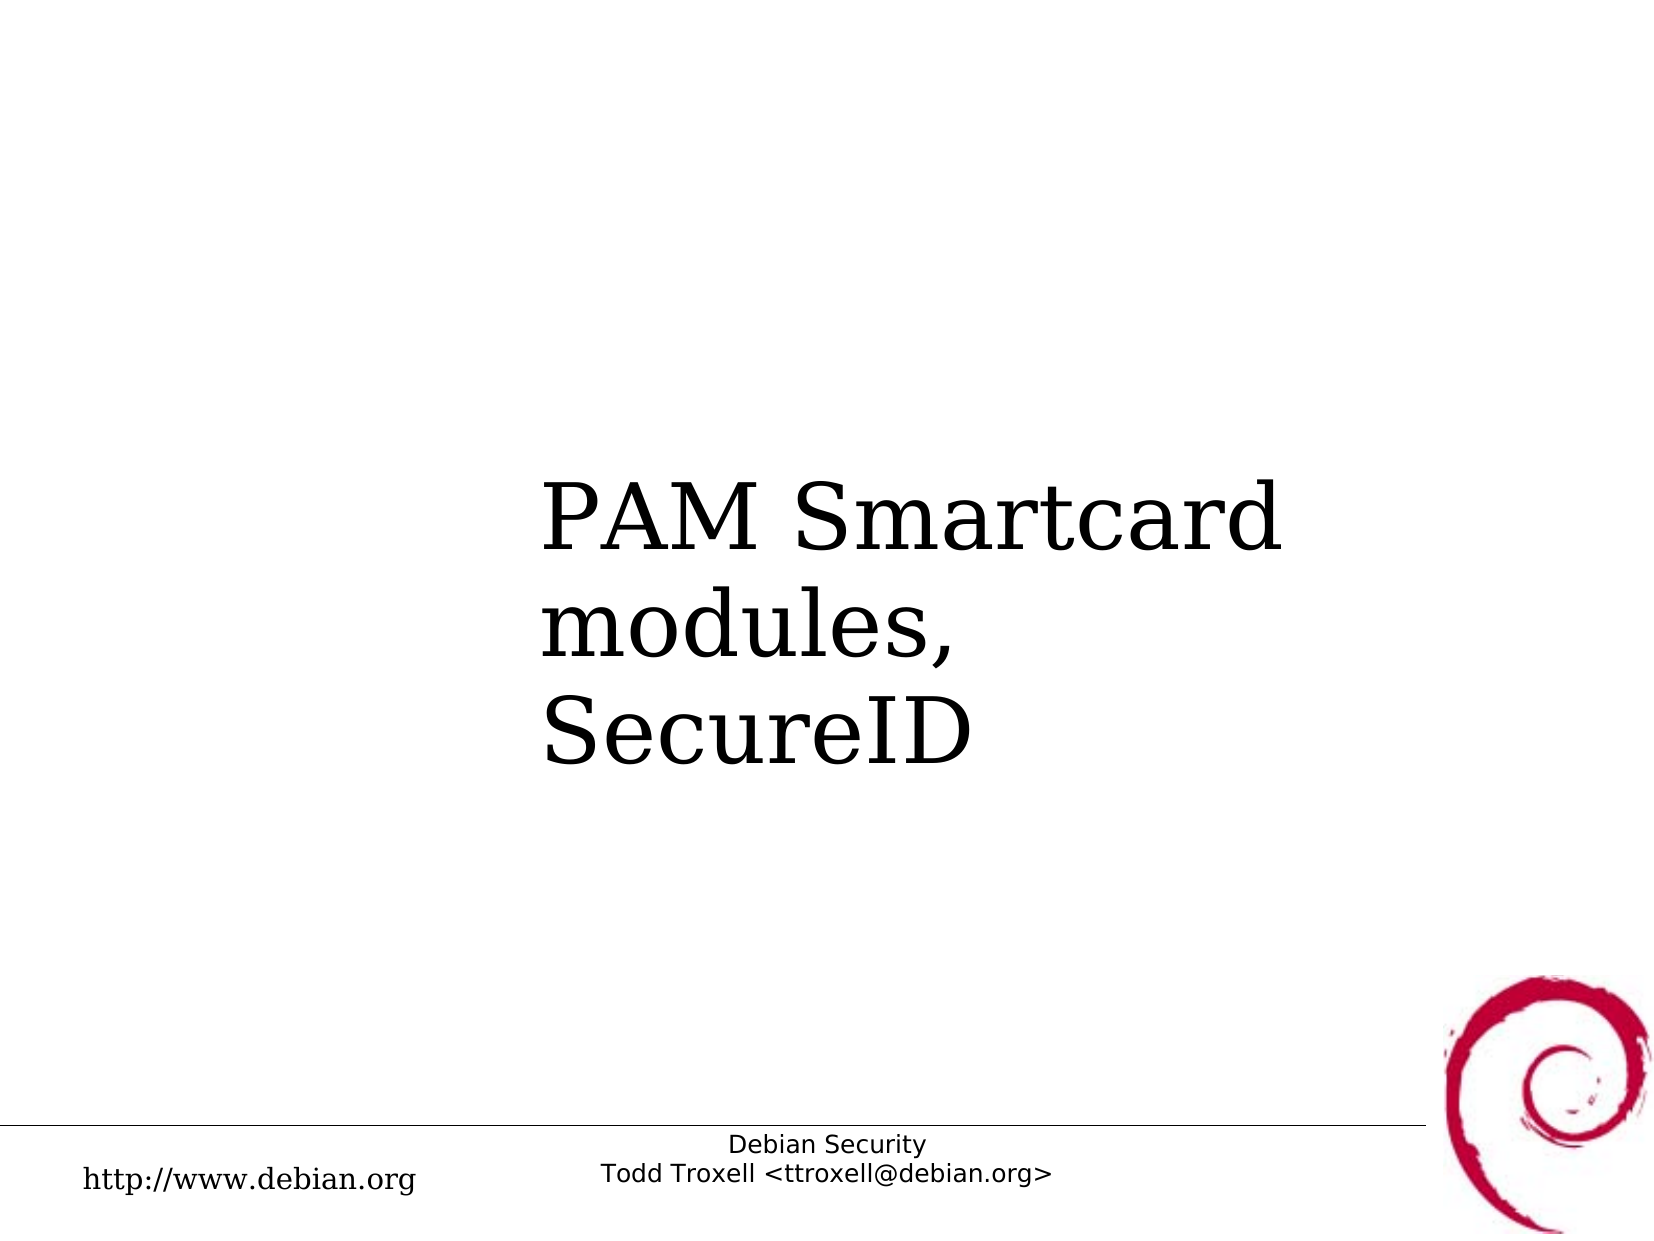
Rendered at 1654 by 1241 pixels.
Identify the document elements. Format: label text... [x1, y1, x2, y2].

picture [1443, 975, 1654, 1234]
text_box PAM Smartcard modules, SecureID [525, 457, 1313, 793]
